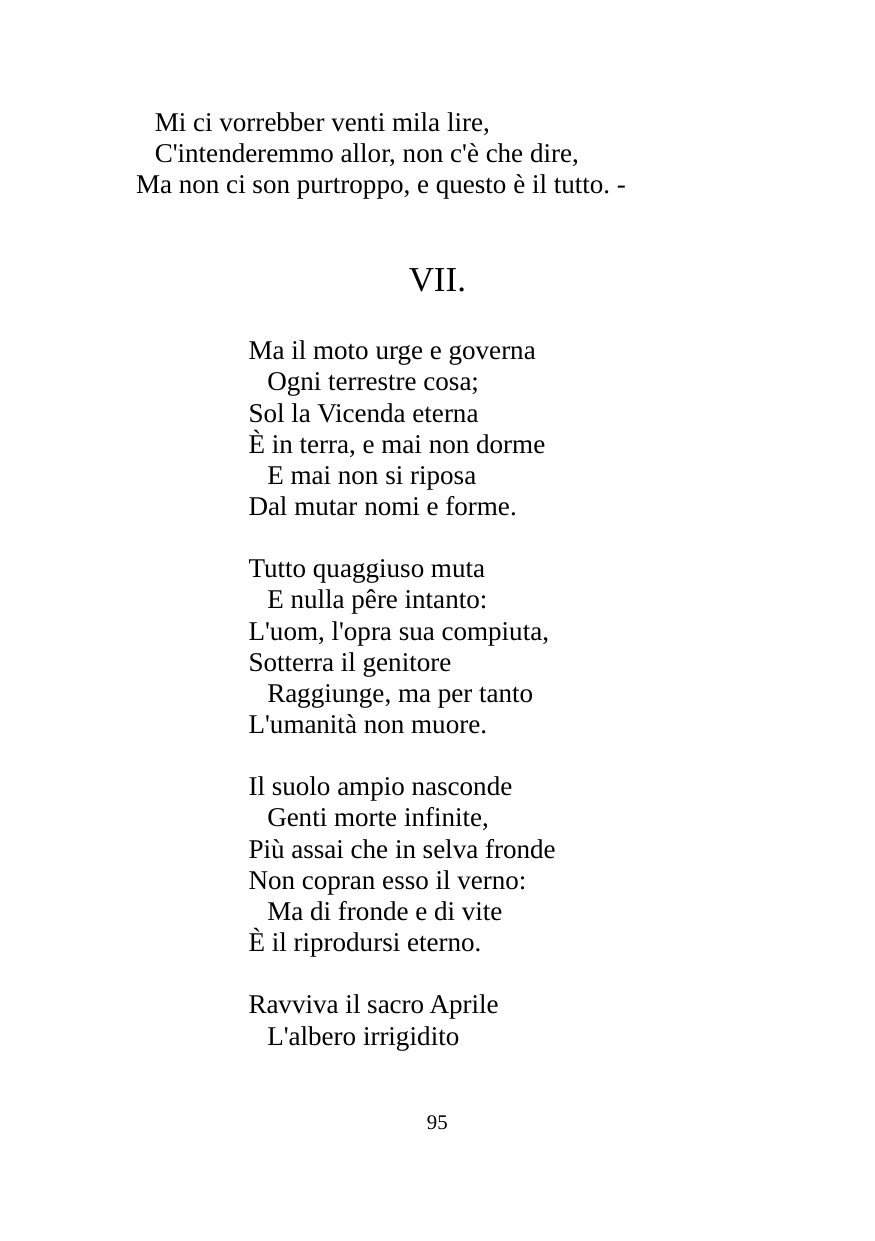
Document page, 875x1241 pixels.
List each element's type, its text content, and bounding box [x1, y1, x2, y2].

text Il suolo ampio nasconde [219, 770, 768, 802]
text E mai non si riposa [237, 459, 768, 490]
text Raggiunge, ma per tanto [237, 677, 768, 708]
text Sol la Vicenda eterna [219, 397, 768, 428]
text Ravviva il sacro Aprile [219, 988, 768, 1019]
text È il riprodursi eterno. [219, 926, 768, 957]
text Genti morte infinite, [237, 802, 768, 833]
text Ma di fronde e di vite [237, 895, 768, 926]
text Dal mutar nomi e forme. [219, 490, 768, 521]
text Mi ci vorrebber venti mila lire, [125, 106, 768, 137]
text Sotterra il genitore [219, 646, 768, 677]
text L'umanità non muore. [219, 708, 768, 739]
text L'uom, l'opra sua compiuta, [219, 615, 768, 646]
text È in terra, e mai non dorme [219, 428, 768, 459]
text C'intenderemmo allor, non c'è che dire, [125, 137, 768, 168]
text L'albero irrigidito [237, 1019, 768, 1051]
text Più assai che in selva fronde [219, 833, 768, 864]
text Ma non ci son purtroppo, e questo è il tutto. - [106, 168, 768, 200]
text E nulla pêre intanto: [237, 583, 768, 615]
text Ogni terrestre cosa; [237, 366, 768, 397]
text Non copran esso il verno: [219, 864, 768, 895]
subtitle VII. [106, 259, 768, 299]
text Tutto quaggiuso muta [219, 552, 768, 583]
text Ma il moto urge e governa [219, 334, 768, 366]
